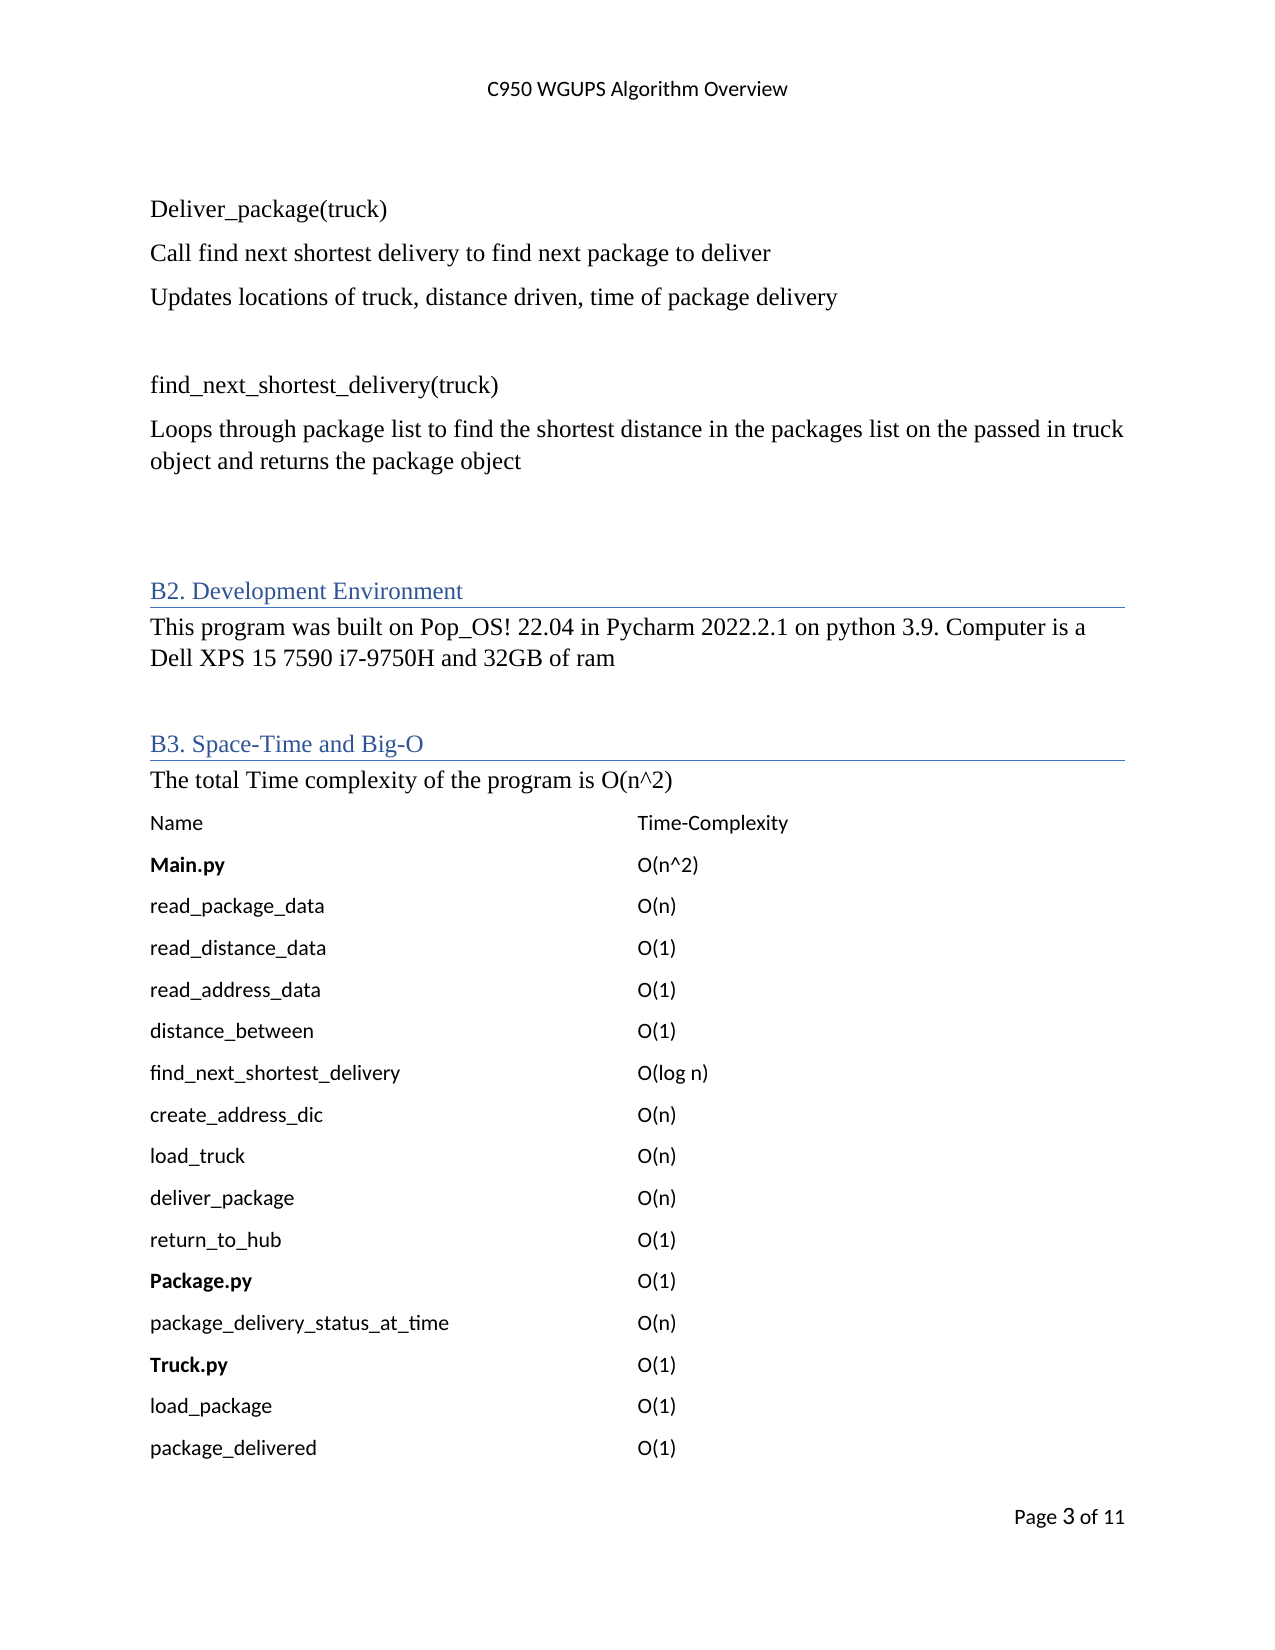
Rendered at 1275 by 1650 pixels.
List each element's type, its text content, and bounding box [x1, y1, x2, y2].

table_cell O(n) [638, 1101, 1125, 1142]
table_cell distance_between [150, 1018, 637, 1059]
table_cell O(log n) [638, 1059, 1125, 1101]
table_cell O(n^2) [638, 851, 1125, 892]
table_cell O(1) [638, 1434, 1125, 1476]
table_cell deliver_package [150, 1184, 637, 1226]
text Updates locations of truck, distance driven, time of package delivery [150, 282, 1125, 311]
table_cell Package.py [150, 1268, 637, 1309]
table_cell O(1) [638, 1393, 1125, 1434]
subtitle B2. Development Environment [150, 576, 1125, 607]
table_cell O(1) [638, 1018, 1125, 1059]
table_cell O(1) [638, 1268, 1125, 1309]
table_cell O(1) [638, 1351, 1125, 1392]
text This program was built on Pop_OS! 22.04 in Pycharm 2022.2.1 on python 3.9. Computer is a Dell XPS 15 7590 i7-9750H and 32GB of ram [150, 612, 1125, 672]
text The total Time complexity of the program is O(n^2) [150, 765, 1125, 794]
subtitle B3. Space-Time and Big-O [150, 729, 1125, 760]
table_cell O(n) [638, 893, 1125, 934]
table_cell Truck.py [150, 1351, 637, 1392]
table_cell create_address_dic [150, 1101, 637, 1142]
text Deliver_package(truck) [150, 194, 1125, 223]
table_cell O(1) [638, 1226, 1125, 1267]
table_cell package_delivery_status_at_time [150, 1309, 637, 1351]
table_cell O(n) [638, 1143, 1125, 1184]
table_cell read_package_data [150, 893, 637, 934]
text Call find next shortest delivery to find next package to deliver [150, 238, 1125, 267]
table_cell O(n) [638, 1184, 1125, 1226]
table_cell return_to_hub [150, 1226, 637, 1267]
table_cell read_address_data [150, 976, 637, 1017]
table_header Name [150, 809, 637, 851]
table_cell find_next_shortest_delivery [150, 1059, 637, 1101]
table_cell Main.py [150, 851, 637, 892]
table_cell read_distance_data [150, 934, 637, 976]
table_cell package_delivered [150, 1434, 637, 1476]
table_cell load_package [150, 1393, 637, 1434]
table_cell O(1) [638, 934, 1125, 976]
text find_next_shortest_delivery(truck) [150, 370, 1125, 399]
table_cell O(n) [638, 1309, 1125, 1351]
table_header Time-Complexity [638, 809, 1125, 851]
table_cell O(1) [638, 976, 1125, 1017]
table_cell load_truck [150, 1143, 637, 1184]
text Loops through package list to find the shortest distance in the packages list on the passed in truck object and returns the package object [150, 414, 1125, 475]
